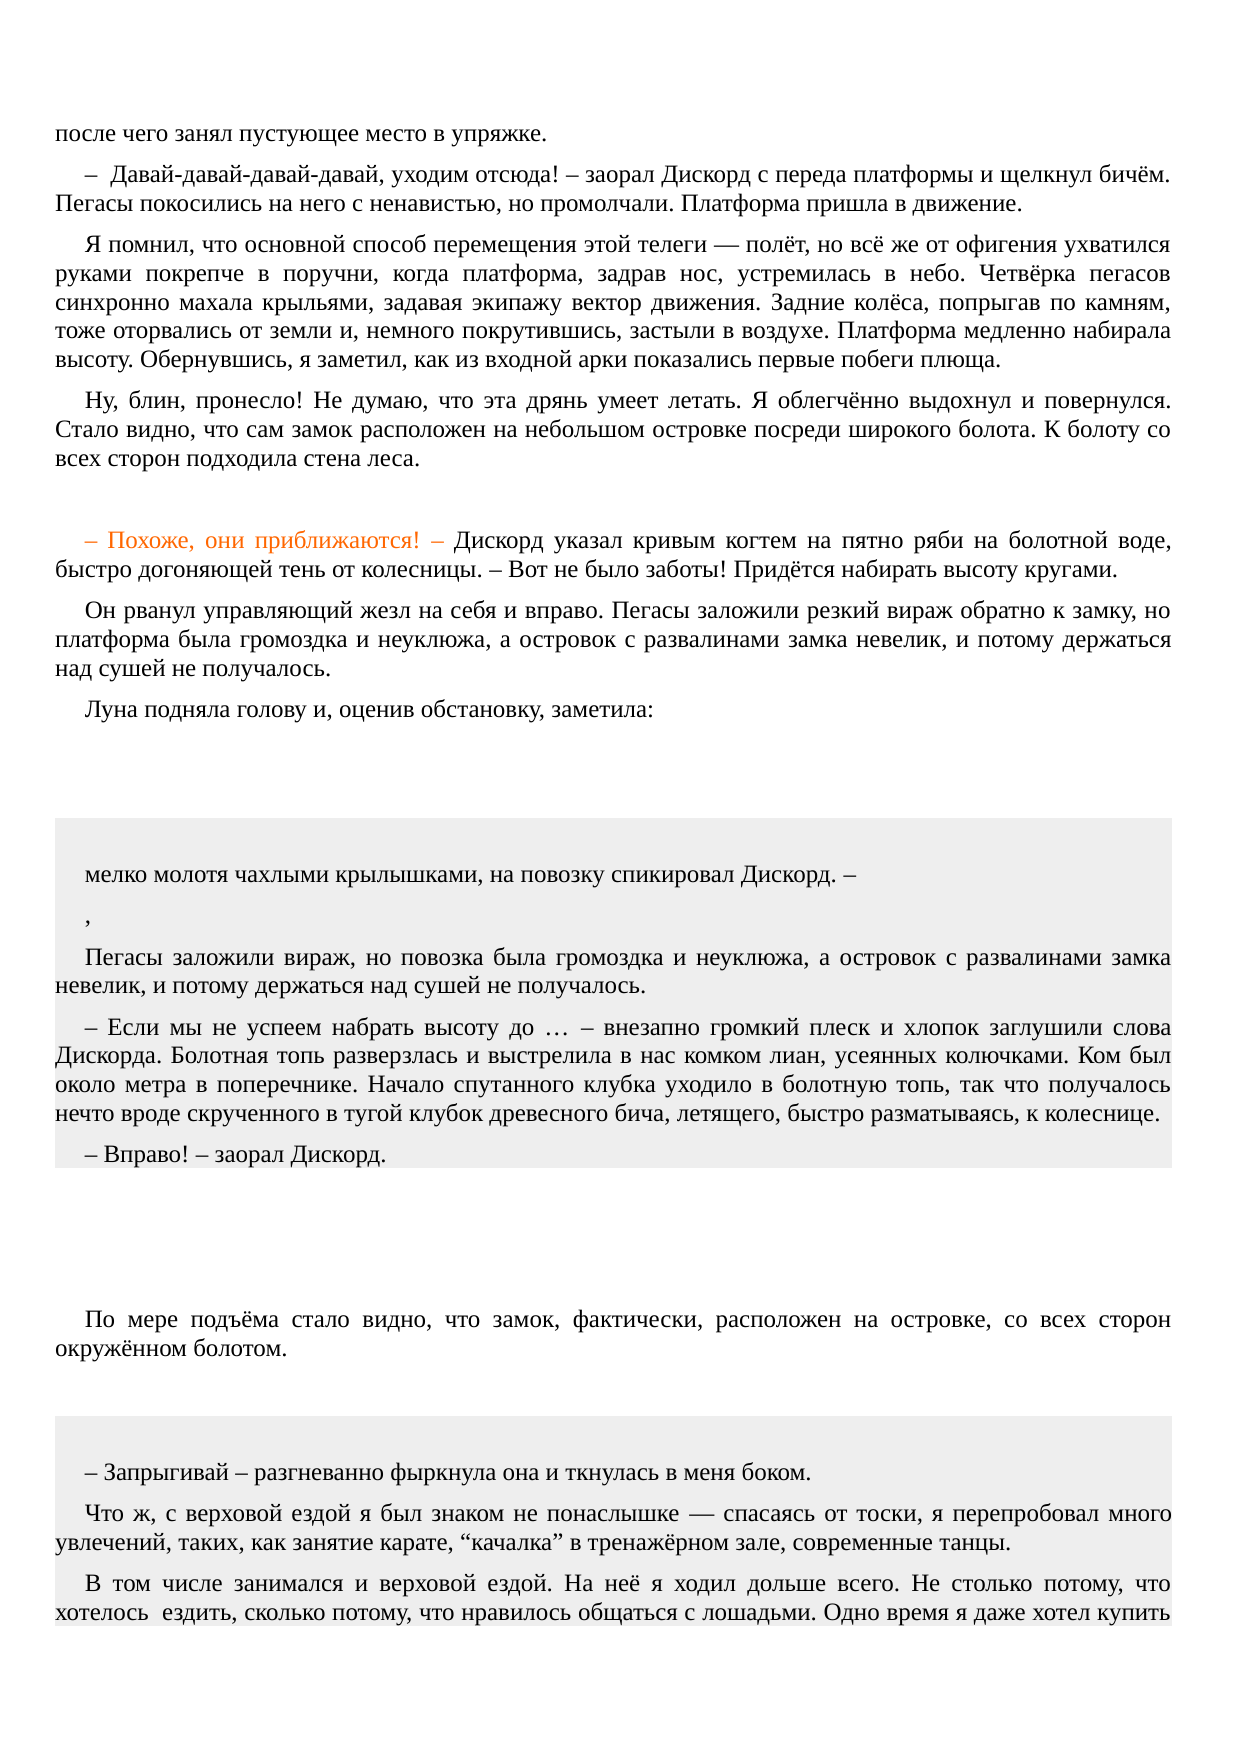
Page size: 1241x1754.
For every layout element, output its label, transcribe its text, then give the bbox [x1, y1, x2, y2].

text после чего занял пустующее место в упряжке. [55, 118, 1172, 147]
text Что ж, с верховой ездой я был знаком не понаслышке — спасаясь от тоски, я перепробовал много увлечений, таких, как занятие карате, “качалка” в тренажёрном зале, современные танцы. [55, 1498, 1172, 1556]
text , [55, 901, 1172, 929]
text – Похоже, они приближаются! – Дискорд указал кривым когтем на пятно ряби на болотной воде, быстро догоняющей тень от колесницы. – Вот не было заботы! Придётся набирать высоту кругами. [55, 526, 1172, 583]
text – Давай-давай-давай-давай, уходим отсюда! – заорал Дискорд с переда платформы и щелкнул бичём. Пегасы покосились на него с ненавистью, но промолчали. Платформа пришла в движение. [55, 159, 1172, 217]
text В том числе занимался и верховой ездой. На неё я ходил дольше всего. Не столько потому, что хотелось ездить, сколько потому, что нравилось общаться с лошадьми. Одно время я даже хотел купить [55, 1568, 1172, 1626]
text Луна подняла голову и, оценив обстановку, заметила: [55, 694, 1172, 723]
text Пегасы заложили вираж, но повозка была громоздка и неуклюжа, а островок с развалинами замка невелик, и потому держаться над сушей не получалось. [55, 942, 1172, 999]
text мелко молотя чахлыми крылышками, на повозку спикировал Дискорд. – [55, 859, 1172, 888]
text – Если мы не успеем набрать высоту до … – внезапно громкий плеск и хлопок заглушили слова Дискорда. Болотная топь разверзлась и выстрелила в нас комком лиан, усеянных колючками. Ком был около метра в поперечнике. Начало спутанного клубка уходило в болотную топь, так что получалось нечто вроде скрученного в тугой клубок древесного бича, летящего, быстро разматываясь, к колеснице. [55, 1012, 1172, 1127]
text Я помнил, что основной способ перемещения этой телеги — полёт, но всё же от офигения ухватился руками покрепче в поручни, когда платформа, задрав нос, устремилась в небо. Четвёрка пегасов синхронно махала крыльями, задавая экипажу вектор движения. Задние колёса, попрыгав по камням, тоже оторвались от земли и, немного покрутившись, застыли в воздухе. Платформа медленно набирала высоту. Обернувшись, я заметил, как из входной арки показались первые побеги плюща. [55, 229, 1172, 373]
text – Вправо! – заорал Дискорд. [55, 1139, 1172, 1168]
text По мере подъёма стало видно, что замок, фактически, расположен на островке, со всех сторон окружённом болотом. [55, 1304, 1172, 1362]
text Он рванул управляющий жезл на себя и вправо. Пегасы заложили резкий вираж обратно к замку, но платформа была громоздка и неуклюжа, а островок с развалинами замка невелик, и потому держаться над сушей не получалось. [55, 596, 1172, 682]
text Ну, блин, пронесло! Не думаю, что эта дрянь умеет летать. Я облегчённо выдохнул и повернулся. Стало видно, что сам замок расположен на небольшом островке посреди широкого болота. К болоту со всех сторон подходила стена леса. [55, 386, 1172, 472]
text – Запрыгивай – разгневанно фыркнула она и ткнулась в меня боком. [55, 1457, 1172, 1486]
